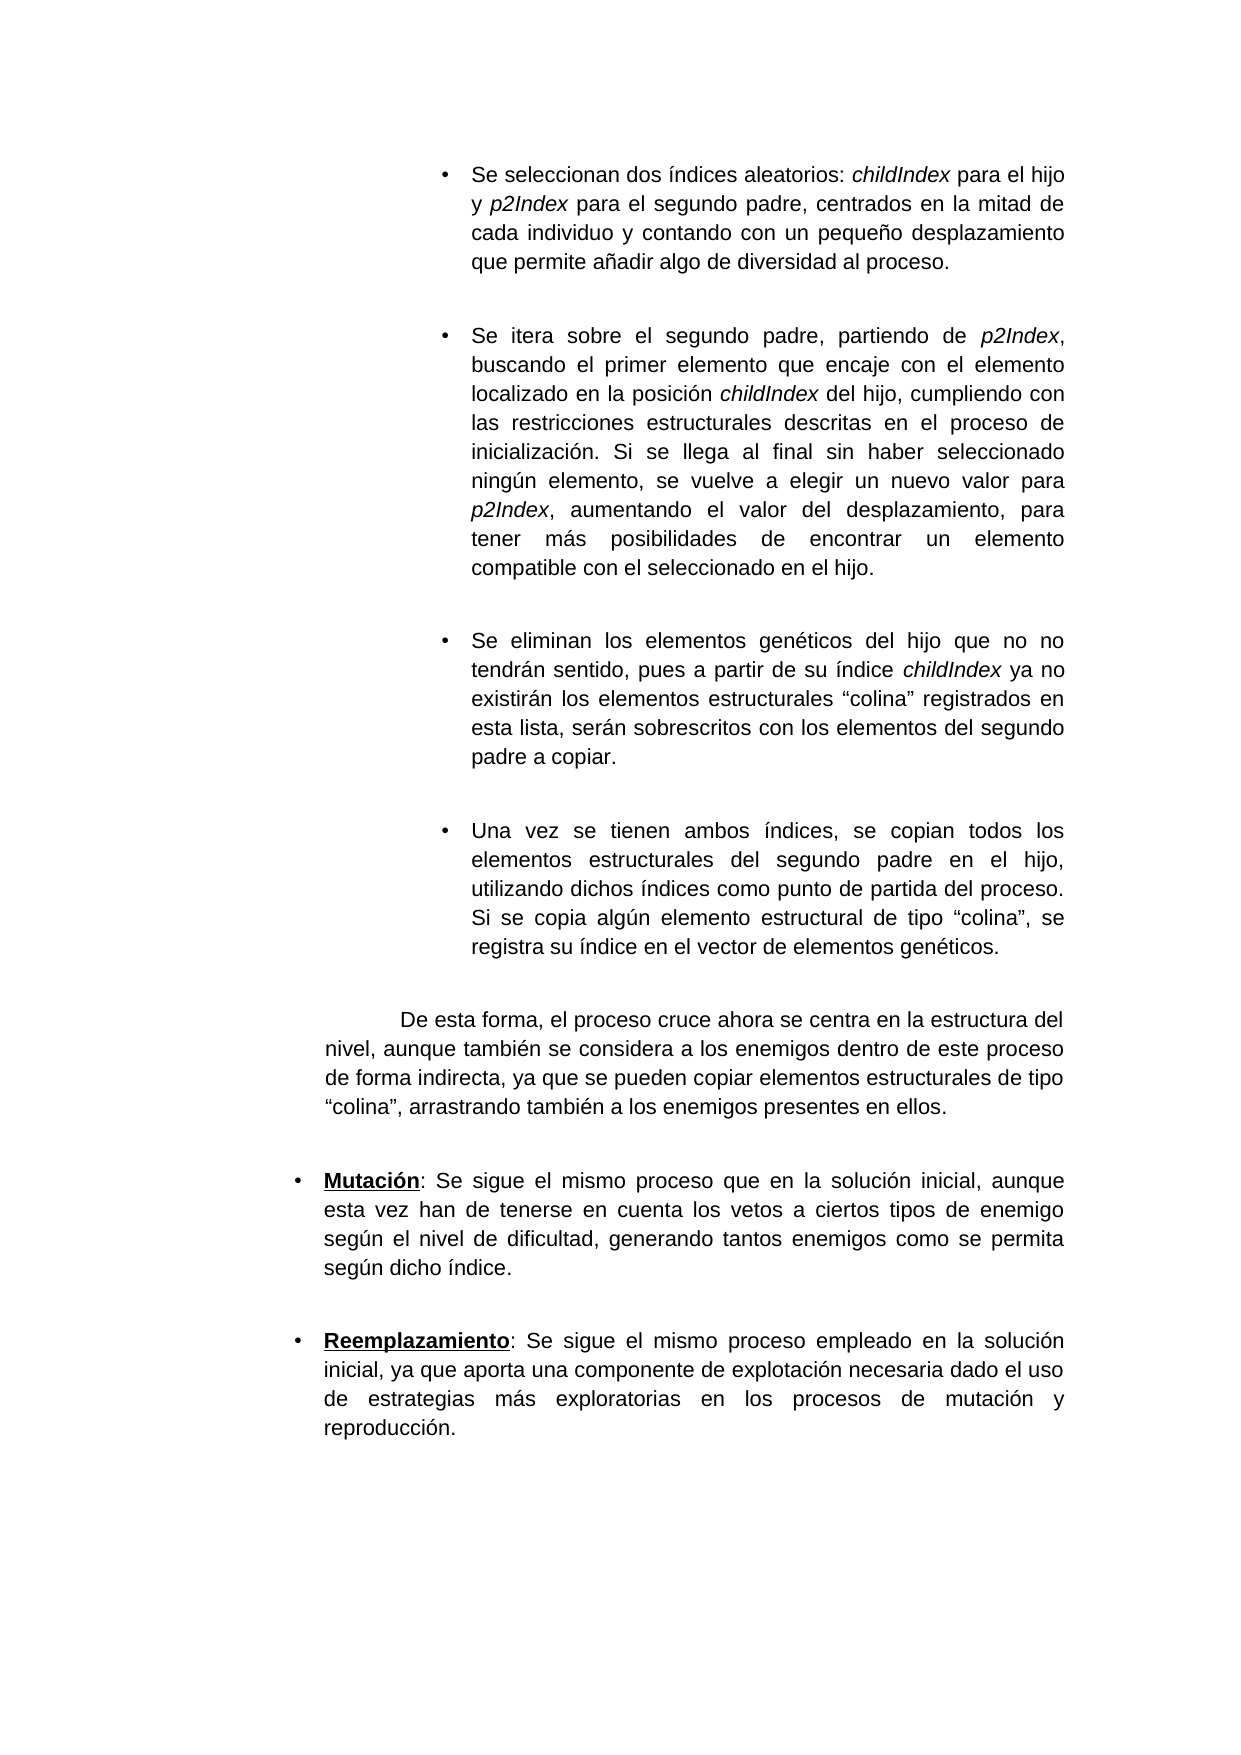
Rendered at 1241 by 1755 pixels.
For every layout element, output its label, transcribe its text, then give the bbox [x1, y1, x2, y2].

list Reemplazamiento: Se sigue el mismo proceso empleado en la solución inicial, ya que aporta una componente de explotación necesaria dado el uso de estrategias más exploratorias en los procesos de mutación y reproducción. [294, 1328, 1065, 1440]
list Mutación: Se sigue el mismo proceso que en la solución inicial, aunque esta vez han de tenerse en cuenta los vetos a ciertos tipos de enemigo según el nivel de dificultad, generando tantos enemigos como se permita según dicho índice. [294, 1168, 1065, 1280]
list Una vez se tienen ambos índices, se copian todos los elementos estructurales del segundo padre en el hijo, utilizando dichos índices como punto de partida del proceso. Si se copia algún elemento estructural de tipo “colina”, se registra su índice en el vector de elementos genéticos. [441, 818, 1065, 959]
text De esta forma, el proceso cruce ahora se centra en la estructura del nivel, aunque también se considera a los enemigos dentro de este proceso de forma indirecta, ya que se pueden copiar elementos estructurales de tipo “colina”, arrastrando también a los enemigos presentes en ellos. [325, 1007, 1065, 1119]
list Se seleccionan dos índices aleatorios: childIndex para el hijo y p2Index para el segundo padre, centrados en la mitad de cada individuo y contando con un pequeño desplazamiento que permite añadir algo de diversidad al proceso. [441, 162, 1065, 274]
list Se itera sobre el segundo padre, partiendo de p2Index, buscando el primer elemento que encaje con el elemento localizado en la posición childIndex del hijo, cumpliendo con las restricciones estructurales descritas en el proceso de inicialización. Si se llega al final sin haber seleccionado ningún elemento, se vuelve a elegir un nuevo valor para p2Index, aumentando el valor del desplazamiento, para tener más posibilidades de encontrar un elemento compatible con el seleccionado en el hijo. [441, 323, 1065, 580]
list Se eliminan los elementos genéticos del hijo que no no tendrán sentido, pues a partir de su índice childIndex ya no existirán los elementos estructurales “colina” registrados en esta lista, serán sobrescritos con los elementos del segundo padre a copiar. [441, 628, 1065, 769]
